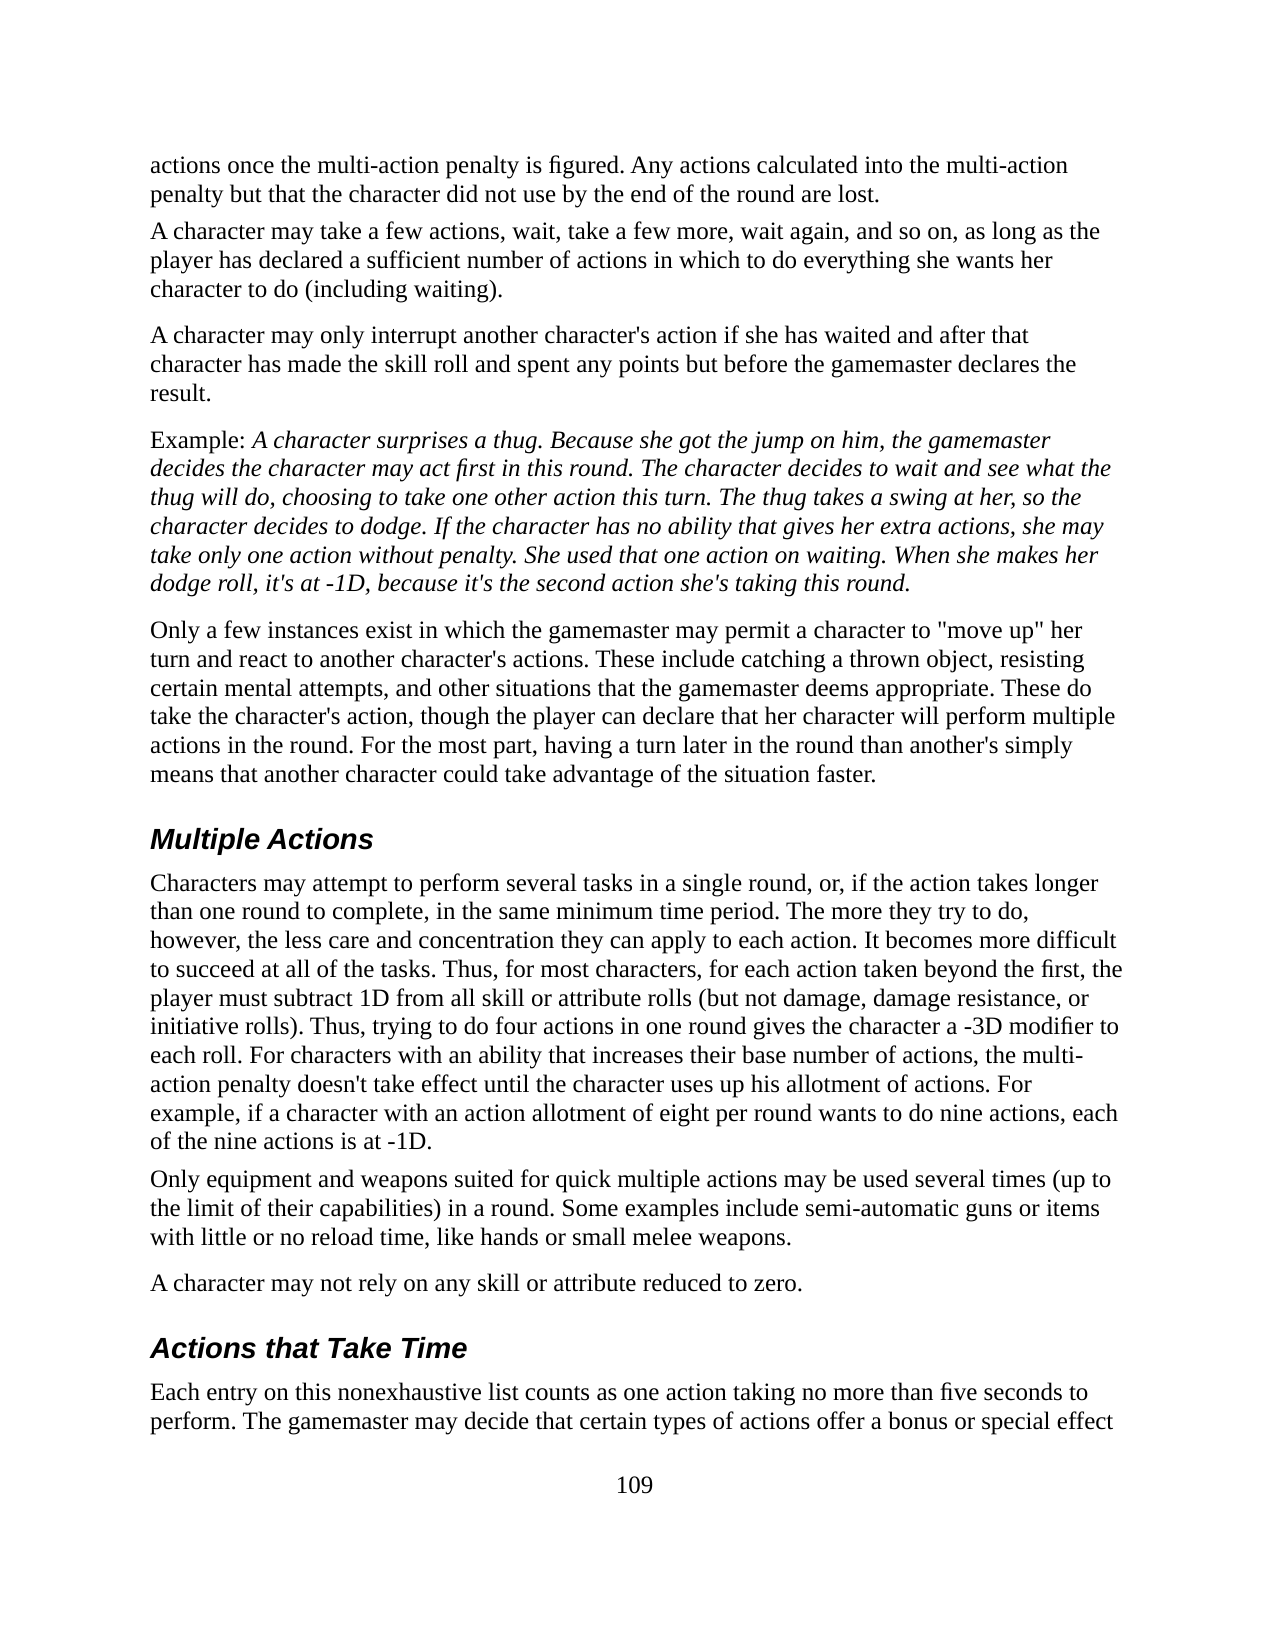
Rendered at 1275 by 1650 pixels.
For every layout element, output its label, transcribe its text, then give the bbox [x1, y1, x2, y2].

text Only a few instances exist in which the gamemaster may permit a character to "move up" her turn and react to another character's actions. These include catching a thrown object, resisting certain mental attempts, and other situations that the gamemaster deems appropriate. These do take the character's action, though the player can declare that her character will perform multiple actions in the round. For the most part, having a turn later in the round than another's simply means that another character could take advantage of the situation faster. [150, 615, 1125, 788]
text Each entry on this nonexhaustive list counts as one action taking no more than ﬁve seconds to perform. The gamemaster may decide that certain types of actions offer a bonus or special effect [150, 1377, 1125, 1434]
text Example: A character surprises a thug. Because she got the jump on him, the gamemaster decides the character may act ﬁrst in this round. The character decides to wait and see what the thug will do, choosing to take one other action this turn. The thug takes a swing at her, so the character decides to dodge. If the character has no ability that gives her extra actions, she may take only one action without penalty. She used that one action on waiting. When she makes her dodge roll, it's at -1D, because it's the second action she's taking this round. [150, 425, 1125, 597]
text A character may take a few actions, wait, take a few more, wait again, and so on, as long as the player has declared a sufficient number of actions in which to do everything she wants her character to do (including waiting). [150, 216, 1125, 303]
subtitle Actions that Take Time [150, 1331, 1125, 1364]
text Only equipment and weapons suited for quick multiple actions may be used several times (up to the limit of their capabilities) in a round. Some examples include semi-automatic guns or items with little or no reload time, like hands or small melee weapons. [150, 1164, 1125, 1250]
text Characters may attempt to perform several tasks in a single round, or, if the action takes longer than one round to complete, in the same minimum time period. The more they try to do, however, the less care and concentration they can apply to each action. It becomes more difficult to succeed at all of the tasks. Thus, for most characters, for each action taken beyond the ﬁrst, the player must subtract 1D from all skill or attribute rolls (but not damage, damage resistance, or initiative rolls). Thus, trying to do four actions in one round gives the character a -3D modiﬁer to each roll. For characters with an ability that increases their base number of actions, the multi-action penalty doesn't take effect until the character uses up his allotment of actions. For example, if a character with an action allotment of eight per round wants to do nine actions, each of the nine actions is at -1D. [150, 868, 1125, 1155]
text actions once the multi-action penalty is ﬁgured. Any actions calculated into the multi-action penalty but that the character did not use by the end of the round are lost. [150, 150, 1125, 207]
subtitle Multiple Actions [150, 822, 1125, 855]
text A character may only interrupt another character's action if she has waited and after that character has made the skill roll and spent any points but before the gamemaster declares the result. [150, 321, 1125, 407]
text A character may not rely on any skill or attribute reduced to zero. [150, 1268, 1125, 1297]
